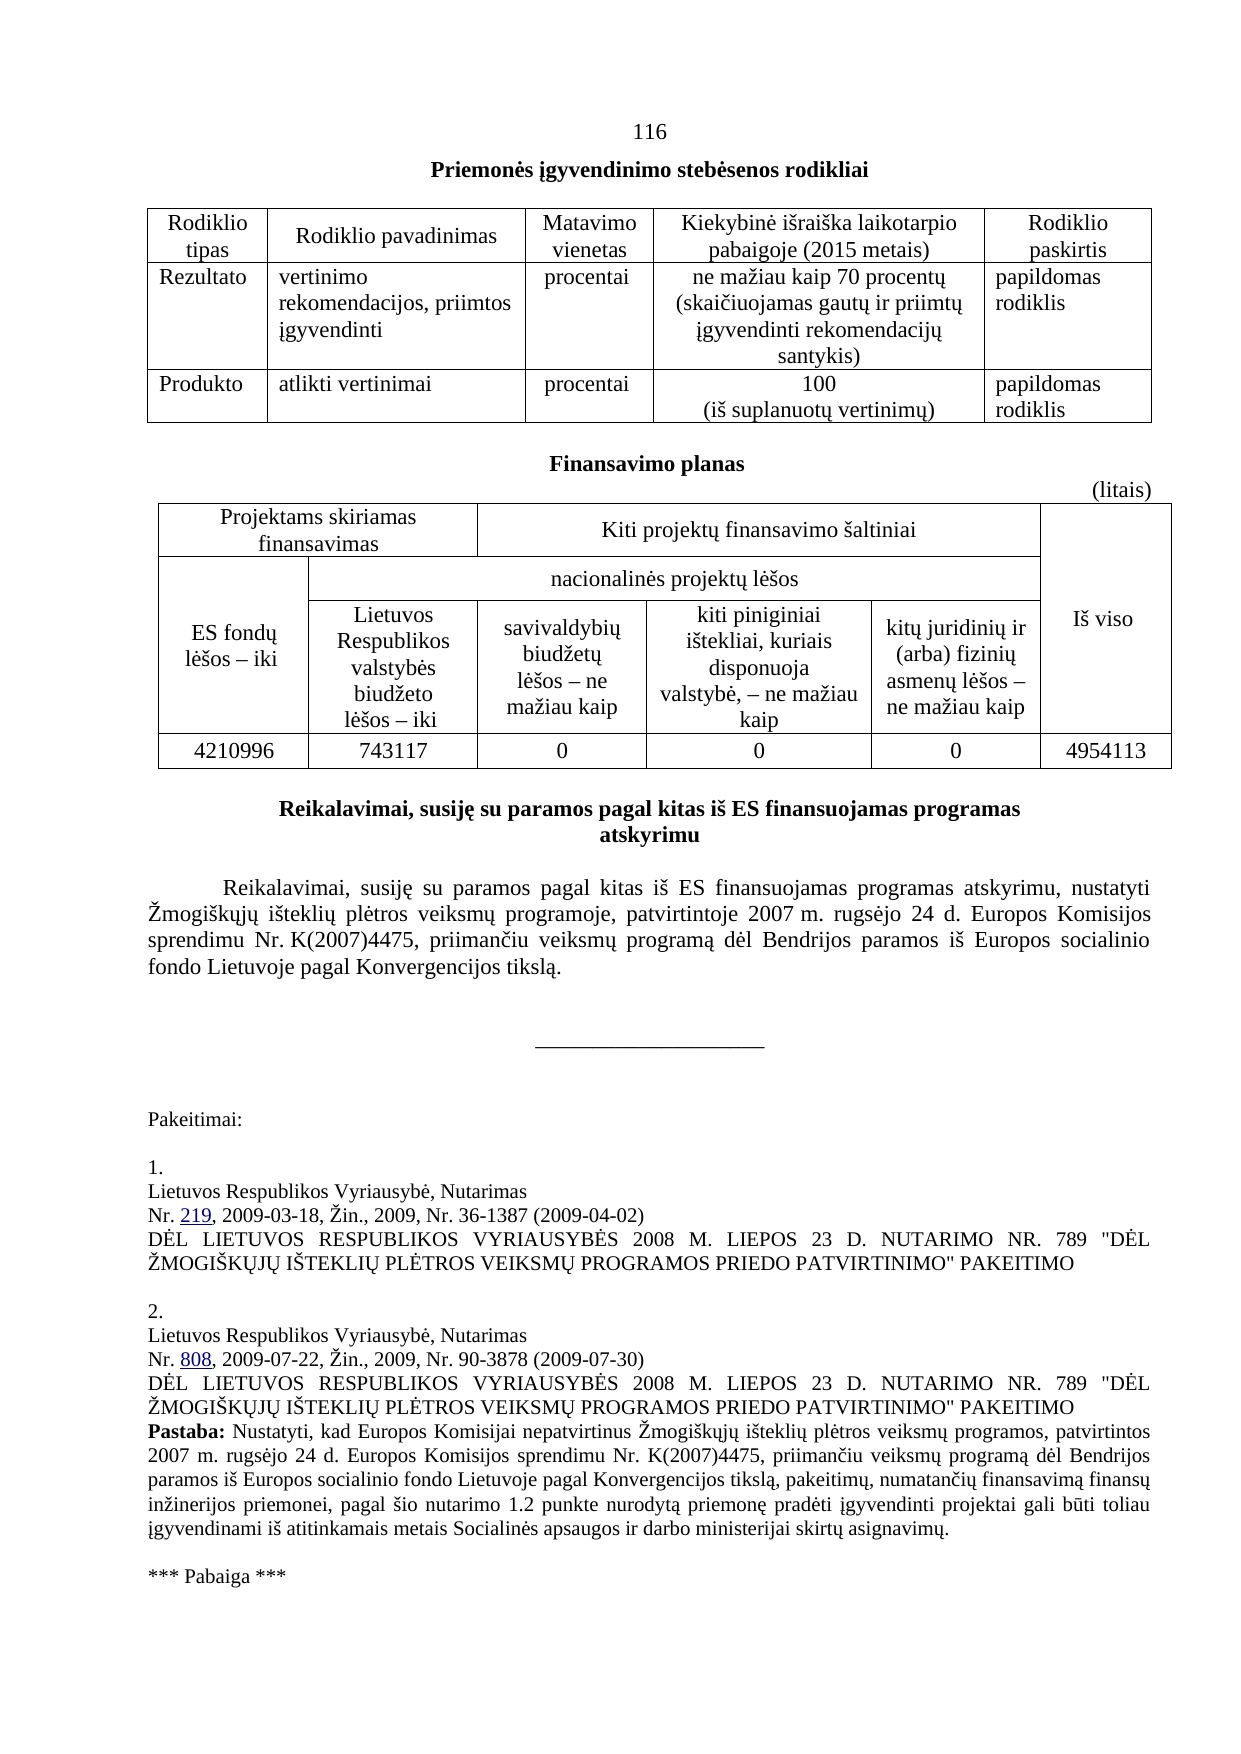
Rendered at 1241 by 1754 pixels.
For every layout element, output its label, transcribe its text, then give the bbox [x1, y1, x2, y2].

table_cell procentai [526, 370, 653, 422]
table_header Kiti projektų finansavimo šaltiniai [478, 504, 1040, 556]
text –––––––––––––––––––– [148, 1032, 1152, 1058]
table_cell 100 (iš suplanuotų vertinimų) [654, 370, 984, 422]
text *** Pabaiga *** [148, 1564, 1152, 1588]
table_header Matavimo vienetas [526, 209, 653, 262]
table_cell Rezultato [148, 263, 267, 368]
table_header Rodiklio tipas [148, 209, 267, 262]
text Pastaba: Nustatyti, kad Europos Komisijai nepatvirtinus Žmogiškųjų išteklių plėtros veiksmų programos, patvirtintos 2007 m. rugsėjo 24 d. Europos Komisijos sprendimu Nr. K(2007)4475, priimančiu veiksmų programą dėl Bendrijos paramos iš Europos socialinio fondo Lietuvoje pagal Konvergencijos tikslą, pakeitimų, numatančių finansavimą finansų inžinerijos priemonei, pagal šio nutarimo 1.2 punkte nurodytą priemonę pradėti įgyvendinti projektai gali būti toliau įgyvendinami iš atitinkamais metais Socialinės apsaugos ir darbo ministerijai skirtų asignavimų. [148, 1419, 1152, 1539]
table_header Kiekybinė išraiška laikotarpio pabaigoje (2015 metais) [654, 209, 984, 262]
table_cell atlikti vertinimai [268, 370, 525, 422]
table_cell nacionalinės projektų lėšos [309, 557, 1040, 600]
text Nr. 219, 2009-03-18, Žin., 2009, Nr. 36-1387 (2009-04-02) [148, 1203, 1152, 1227]
table_cell Produkto [148, 370, 267, 422]
text Reikalavimai, susiję su paramos pagal kitas iš ES finansuojamas programas atskyrimu, nustatyti Žmogiškųjų išteklių plėtros veiksmų programoje, patvirtintoje 2007 m. rugsėjo 24 d. Europos Komisijos sprendimu Nr. K(2007)4475, priimančiu veiksmų programą dėl Bendrijos paramos iš Europos socialinio fondo Lietuvoje pagal Konvergencijos tikslą. [148, 874, 1152, 979]
table_header Rodiklio pavadinimas [268, 209, 525, 262]
text Lietuvos Respublikos Vyriausybė, Nutarimas [148, 1179, 1152, 1203]
table_cell papildomas rodiklis [985, 263, 1151, 368]
table_cell procentai [526, 263, 653, 368]
text DĖL LIETUVOS RESPUBLIKOS VYRIAUSYBĖS 2008 M. LIEPOS 23 D. NUTARIMO NR. 789 "DĖL ŽMOGIŠKŲJŲ IŠTEKLIŲ PLĖTROS VEIKSMŲ PROGRAMOS PRIEDO PATVIRTINIMO" PAKEITIMO [148, 1371, 1152, 1419]
text 1. [148, 1154, 1152, 1179]
text (litais) [148, 476, 1152, 502]
text DĖL LIETUVOS RESPUBLIKOS VYRIAUSYBĖS 2008 M. LIEPOS 23 D. NUTARIMO NR. 789 "DĖL ŽMOGIŠKŲJŲ IŠTEKLIŲ PLĖTROS VEIKSMŲ PROGRAMOS PRIEDO PATVIRTINIMO" PAKEITIMO [148, 1227, 1152, 1275]
table_cell 0 [647, 734, 871, 767]
text Lietuvos Respublikos Vyriausybė, Nutarimas [148, 1323, 1152, 1347]
table_cell 4954113 [1041, 734, 1171, 767]
text Finansavimo planas [148, 450, 1152, 476]
table_cell kiti piniginiai ištekliai, kuriais disponuoja valstybė, – ne mažiau kaip [647, 601, 871, 733]
table_cell kitų juridinių ir (arba) fizinių asmenų lėšos – ne mažiau kaip [872, 601, 1040, 733]
table_cell ES fondų lėšos – iki [159, 557, 308, 733]
text 2. [148, 1299, 1152, 1323]
table_cell vertinimo rekomendacijos, priimtos įgyvendinti [268, 263, 525, 368]
text Nr. 808, 2009-07-22, Žin., 2009, Nr. 90-3878 (2009-07-30) [148, 1347, 1152, 1371]
table_cell 0 [478, 734, 646, 767]
text Reikalavimai, susiję su paramos pagal kitas iš ES finansuojamas programas atskyrimu [148, 795, 1152, 847]
table_cell Lietuvos Respublikos valstybės biudžeto lėšos – iki [309, 601, 477, 733]
text Priemonės įgyvendinimo stebėsenos rodikliai [148, 156, 1152, 182]
table_header Projektams skiriamas finansavimas [159, 504, 477, 556]
text Pakeitimai: [148, 1106, 1152, 1131]
table_cell 743117 [309, 734, 477, 767]
table_cell 0 [872, 734, 1040, 767]
table_cell ne mažiau kaip 70 procentų (skaičiuojamas gautų ir priimtų įgyvendinti rekomendacijų santykis) [654, 263, 984, 368]
table_cell papildomas rodiklis [985, 370, 1151, 422]
table_cell 4210996 [159, 734, 308, 767]
table_header Rodiklio paskirtis [985, 209, 1151, 262]
table_cell savivaldybių biudžetų lėšos – ne mažiau kaip [478, 601, 646, 733]
table_header Iš viso [1041, 504, 1171, 733]
